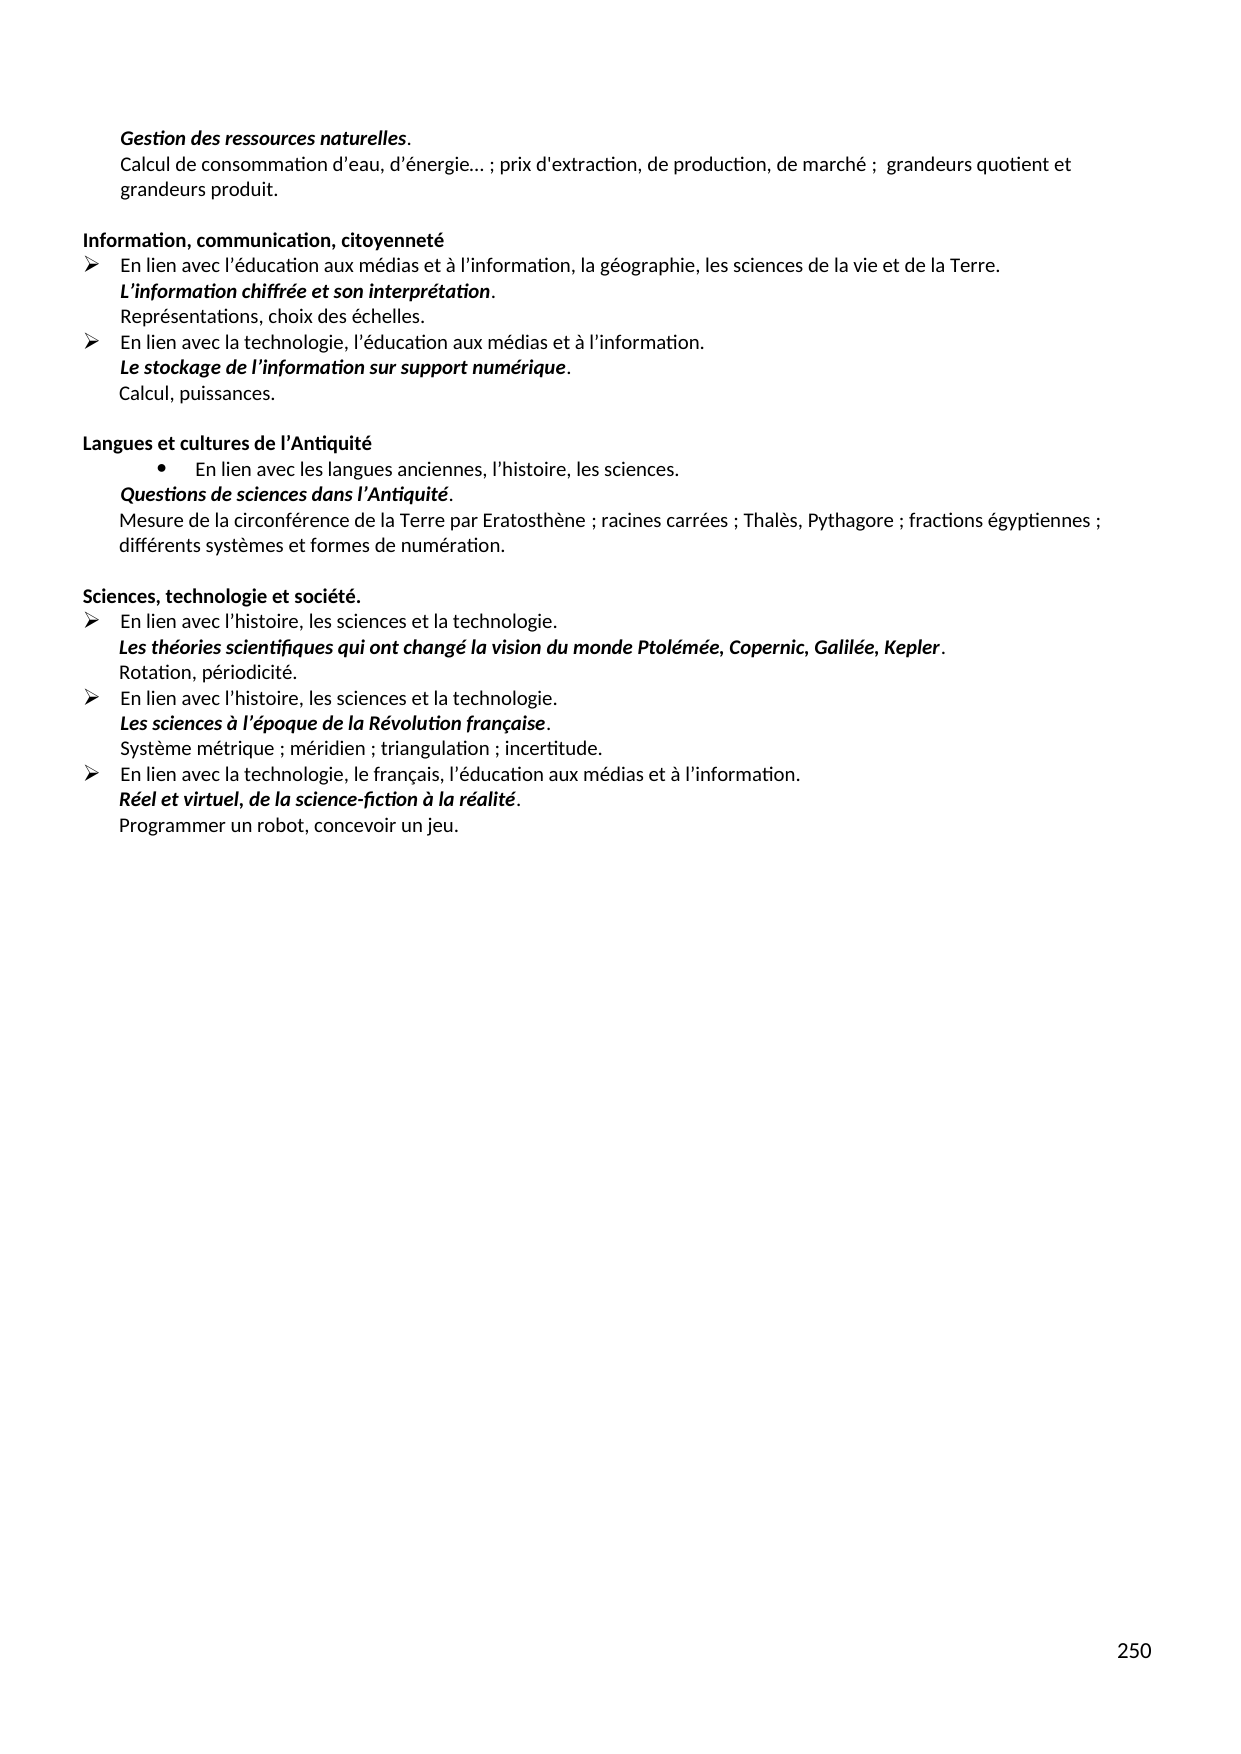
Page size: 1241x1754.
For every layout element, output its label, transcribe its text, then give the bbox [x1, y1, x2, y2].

list En lien avec la technologie, l’éducation aux médias et à l’information. [83, 329, 1152, 354]
text Les théories scientifiques qui ont changé la vision du monde Ptolémée, Copernic, Galilée, Kepler. [119, 634, 1152, 659]
text Réel et virtuel, de la science-fiction à la réalité. [119, 786, 1152, 812]
text Questions de sciences dans l’Antiquité. [120, 481, 1152, 507]
list En lien avec l’histoire, les sciences et la technologie. [83, 685, 1152, 710]
text Calcul, puissances. [119, 380, 1152, 405]
text Rotation, périodicité. [119, 659, 1152, 685]
text Gestion des ressources naturelles. [120, 126, 1152, 151]
list En lien avec les langues anciennes, l’histoire, les sciences. [158, 456, 1152, 481]
text Représentations, choix des échelles. [120, 303, 1152, 329]
text L’information chiffrée et son interprétation. [120, 278, 1152, 303]
text Langues et cultures de l’Antiquité [83, 431, 1152, 456]
text Calcul de consommation d’eau, d’énergie… ; prix d'extraction, de production, de marché ; grandeurs quotient et grandeurs produit. [120, 151, 1152, 202]
text Sciences, technologie et société. [83, 583, 1152, 608]
text Système métrique ; méridien ; triangulation ; incertitude. [120, 736, 1152, 761]
list En lien avec l’histoire, les sciences et la technologie. [83, 608, 1152, 634]
text Information, communication, citoyenneté [83, 227, 1152, 253]
text Mesure de la circonférence de la Terre par Eratosthène ; racines carrées ; Thalès, Pythagore ; fractions égyptiennes ; différents systèmes et formes de numération. [119, 507, 1152, 558]
list En lien avec l’éducation aux médias et à l’information, la géographie, les sciences de la vie et de la Terre. [83, 253, 1152, 278]
list En lien avec la technologie, le français, l’éducation aux médias et à l’information. [83, 761, 1152, 786]
text Les sciences à l’époque de la Révolution française. [120, 710, 1152, 736]
text Programmer un robot, concevoir un jeu. [119, 812, 1152, 837]
text Le stockage de l’information sur support numérique. [120, 354, 1152, 380]
